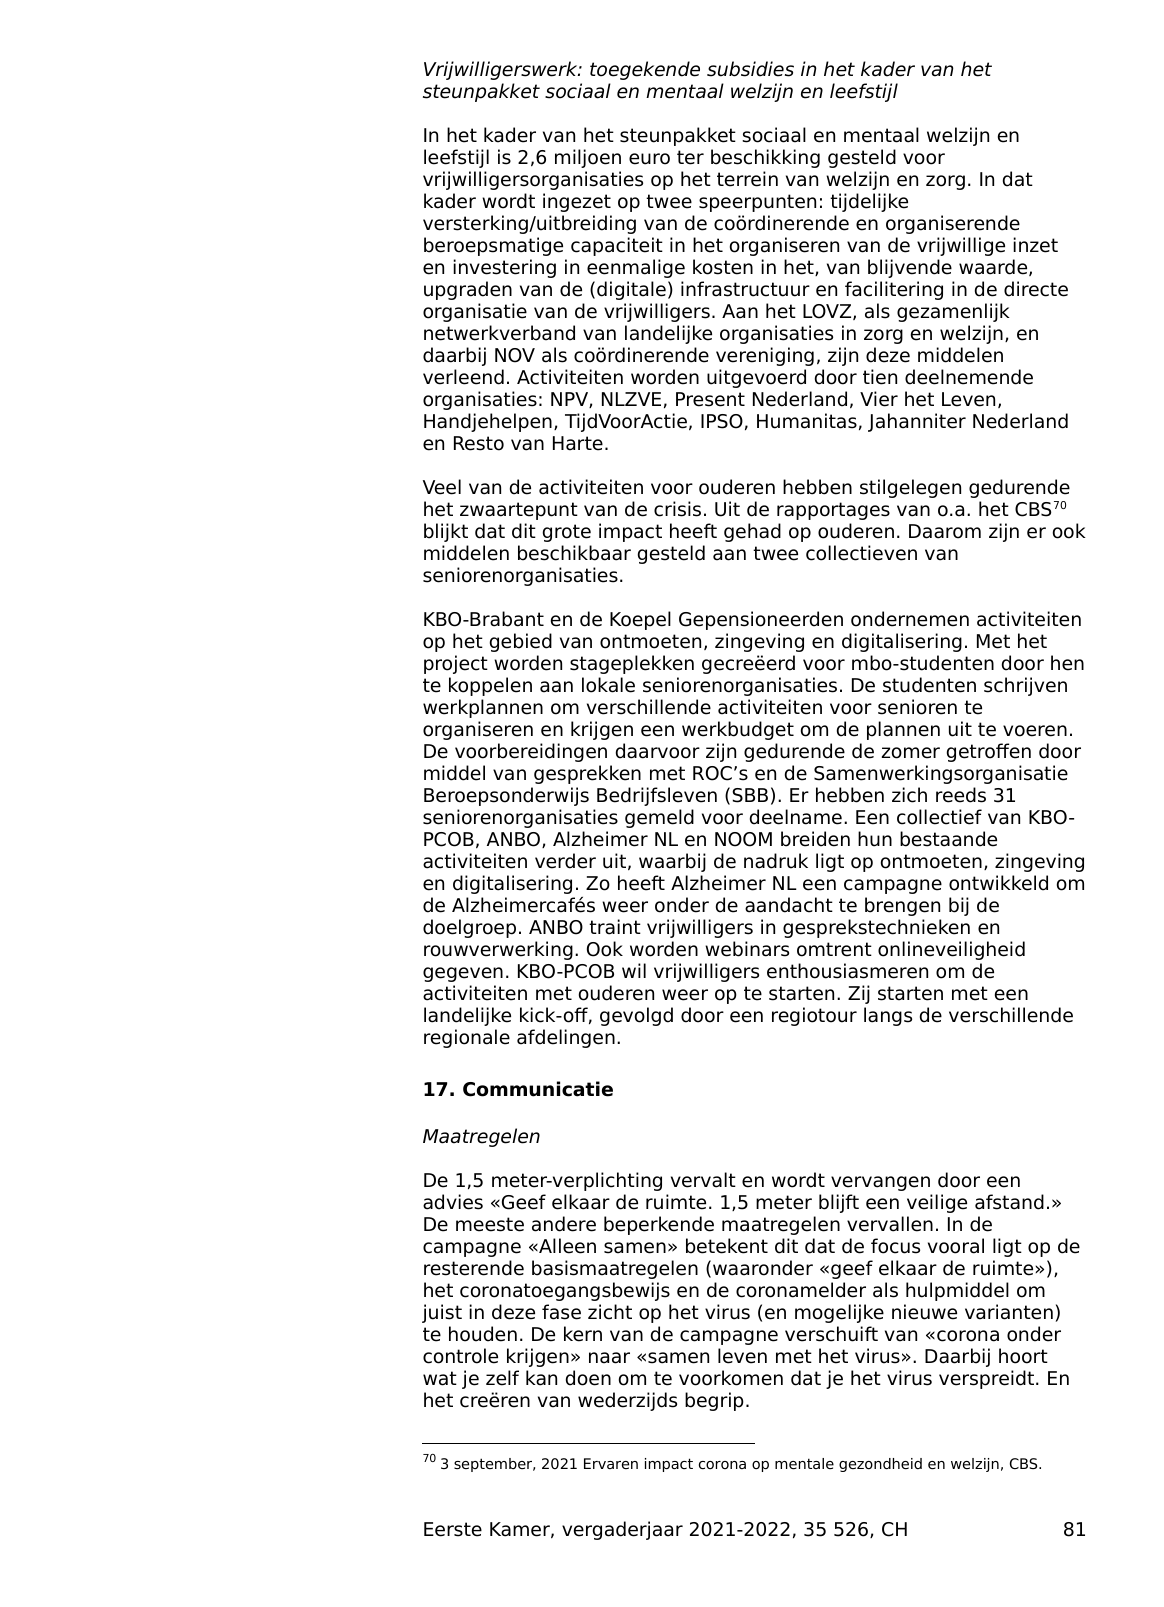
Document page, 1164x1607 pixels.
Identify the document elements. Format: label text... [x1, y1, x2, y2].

text De 1,5 meter-verplichting vervalt en wordt vervangen door een advies «Geef elkaar de ruimte. 1,5 meter blijft een veilige afstand.» De meeste andere beperkende maatregelen vervallen. In de campagne «Alleen samen» betekent dit dat de focus vooral ligt op de resterende basismaatregelen (waaronder «geef elkaar de ruimte»), het coronatoegangsbewijs en de coronamelder als hulpmiddel om juist in deze fase zicht op het virus (en mogelijke nieuwe varianten) te houden. De kern van de campagne verschuift van «corona onder controle krijgen» naar «samen leven met het virus». Daarbij hoort wat je zelf kan doen om te voorkomen dat je het virus verspreidt. En het creëren van wederzijds begrip. [422, 1170, 1087, 1412]
text KBO-Brabant en de Koepel Gepensioneerden ondernemen activiteiten op het gebied van ontmoeten, zingeving en digitalisering. Met het project worden stageplekken gecreëerd voor mbo-studenten door hen te koppelen aan lokale seniorenorganisaties. De studenten schrijven werkplannen om verschillende activiteiten voor senioren te organiseren en krijgen een werkbudget om de plannen uit te voeren. De voorbereidingen daarvoor zijn gedurende de zomer getroffen door middel van gesprekken met ROC’s en de Samenwerkingsorganisatie Beroepsonderwijs Bedrijfsleven (SBB). Er hebben zich reeds 31 seniorenorganisaties gemeld voor deelname. Een collectief van KBO-PCOB, ANBO, Alzheimer NL en NOOM breiden hun bestaande activiteiten verder uit, waarbij de nadruk ligt op ontmoeten, zingeving en digitalisering. Zo heeft Alzheimer NL een campagne ontwikkeld om de Alzheimercafés weer onder de aandacht te brengen bij de doelgroep. ANBO traint vrijwilligers in gesprekstechnieken en rouwverwerking. Ook worden webinars omtrent onlineveiligheid gegeven. KBO-PCOB wil vrijwilligers enthousiasmeren om de activiteiten met ouderen weer op te starten. Zij starten met een landelijke kick-off, gevolgd door een regiotour langs de verschillende regionale afdelingen. [422, 609, 1087, 1049]
subtitle 17. Communicatie [422, 1079, 1087, 1101]
subtitle Vrijwilligerswerk: toegekende subsidies in het kader van het steunpakket sociaal en mentaal welzijn en leefstijl [422, 59, 1087, 103]
text 3 september, 2021 Ervaren impact corona op mentale gezondheid en welzijn, CBS. [422, 1452, 1087, 1474]
text In het kader van het steunpakket sociaal en mentaal welzijn en leefstijl is 2,6 miljoen euro ter beschikking gesteld voor vrijwilligersorganisaties op het terrein van welzijn en zorg. In dat kader wordt ingezet op twee speerpunten: tijdelijke versterking/uitbreiding van de coördinerende en organiserende beroepsmatige capaciteit in het organiseren van de vrijwillige inzet en investering in eenmalige kosten in het, van blijvende waarde, upgraden van de (digitale) infrastructuur en facilitering in de directe organisatie van de vrijwilligers. Aan het LOVZ, als gezamenlijk netwerkverband van landelijke organisaties in zorg en welzijn, en daarbij NOV als coördinerende vereniging, zijn deze middelen verleend. Activiteiten worden uitgevoerd door tien deelnemende organisaties: NPV, NLZVE, Present Nederland, Vier het Leven, Handjehelpen, TijdVoorActie, IPSO, Humanitas, Jahanniter Nederland en Resto van Harte. [422, 125, 1087, 455]
text Veel van de activiteiten voor ouderen hebben stilgelegen gedurende het zwaartepunt van de crisis. Uit de rapportages van o.a. het CBS blijkt dat dit grote impact heeft gehad op ouderen. Daarom zijn er ook middelen beschikbaar gesteld aan twee collectieven van seniorenorganisaties. [422, 477, 1087, 587]
subtitle Maatregelen [422, 1126, 1087, 1148]
